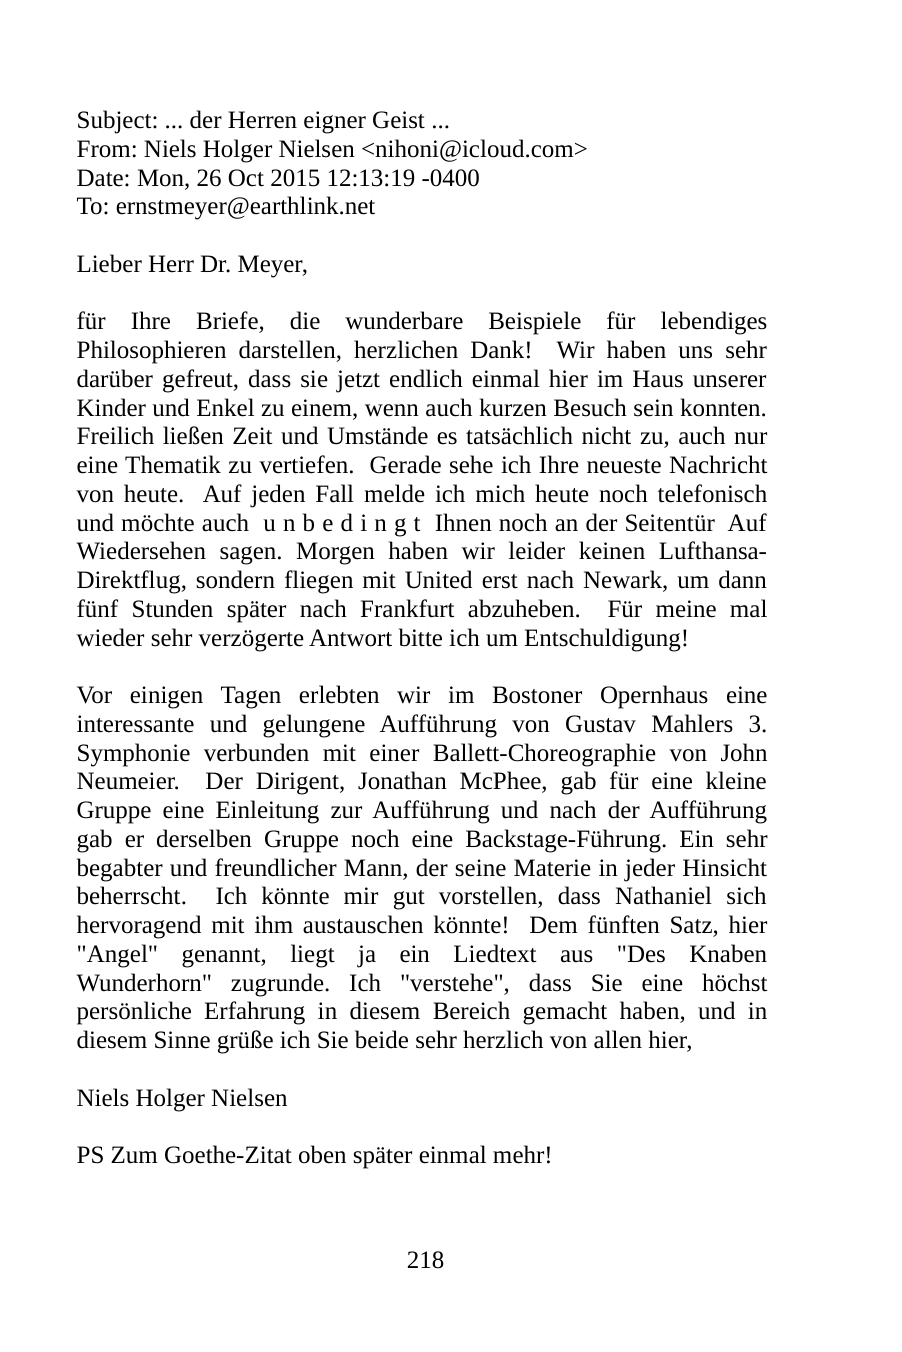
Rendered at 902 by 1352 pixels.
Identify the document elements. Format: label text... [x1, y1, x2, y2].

text Lieber Herr Dr. Meyer, [76, 249, 768, 278]
text Subject: ... der Herren eigner Geist ... [76, 105, 768, 134]
text Date: Mon, 26 Oct 2015 12:13:19 -0400 [76, 163, 768, 191]
text PS Zum Goethe-Zitat oben später einmal mehr! [76, 1140, 768, 1169]
text für Ihre Briefe, die wunderbare Beispiele für lebendiges Philosophieren darstellen, herzlichen Dank! Wir haben uns sehr darüber gefreut, dass sie jetzt endlich einmal hier im Haus unserer Kinder und Enkel zu einem, wenn auch kurzen Besuch sein konnten. Freilich ließen Zeit und Umstände es tatsächlich nicht zu, auch nur eine Thematik zu vertiefen. Gerade sehe ich Ihre neueste Nachricht von heute. Auf jeden Fall melde ich mich heute noch telefonisch und möchte auch u n b e d i n g t Ihnen noch an der Seitentür Auf Wiedersehen sagen. Morgen haben wir leider keinen Lufthansa-Direktflug, sondern fliegen mit United erst nach Newark, um dann fünf Stunden später nach Frankfurt abzuheben. Für meine mal wieder sehr verzögerte Antwort bitte ich um Entschuldigung! [76, 306, 768, 651]
text Vor einigen Tagen erlebten wir im Bostoner Opernhaus eine interessante und gelungene Aufführung von Gustav Mahlers 3. Symphonie verbunden mit einer Ballett-Choreographie von John Neumeier. Der Dirigent, Jonathan McPhee, gab für eine kleine Gruppe eine Einleitung zur Aufführung und nach der Aufführung gab er derselben Gruppe noch eine Backstage-Führung. Ein sehr begabter und freundlicher Mann, der seine Materie in jeder Hinsicht beherrscht. Ich könnte mir gut vorstellen, dass Nathaniel sich hervoragend mit ihm austauschen könnte! Dem fünften Satz, hier "Angel" genannt, liegt ja ein Liedtext aus "Des Knaben Wunderhorn" zugrunde. Ich "verstehe", dass Sie eine höchst persönliche Erfahrung in diesem Bereich gemacht haben, und in diesem Sinne grüße ich Sie beide sehr herzlich von allen hier, [76, 680, 768, 1054]
text To: ernstmeyer@earthlink.net [76, 191, 768, 220]
text From: Niels Holger Nielsen <nihoni@icloud.com> [76, 134, 768, 163]
text Niels Holger Nielsen [76, 1083, 768, 1111]
